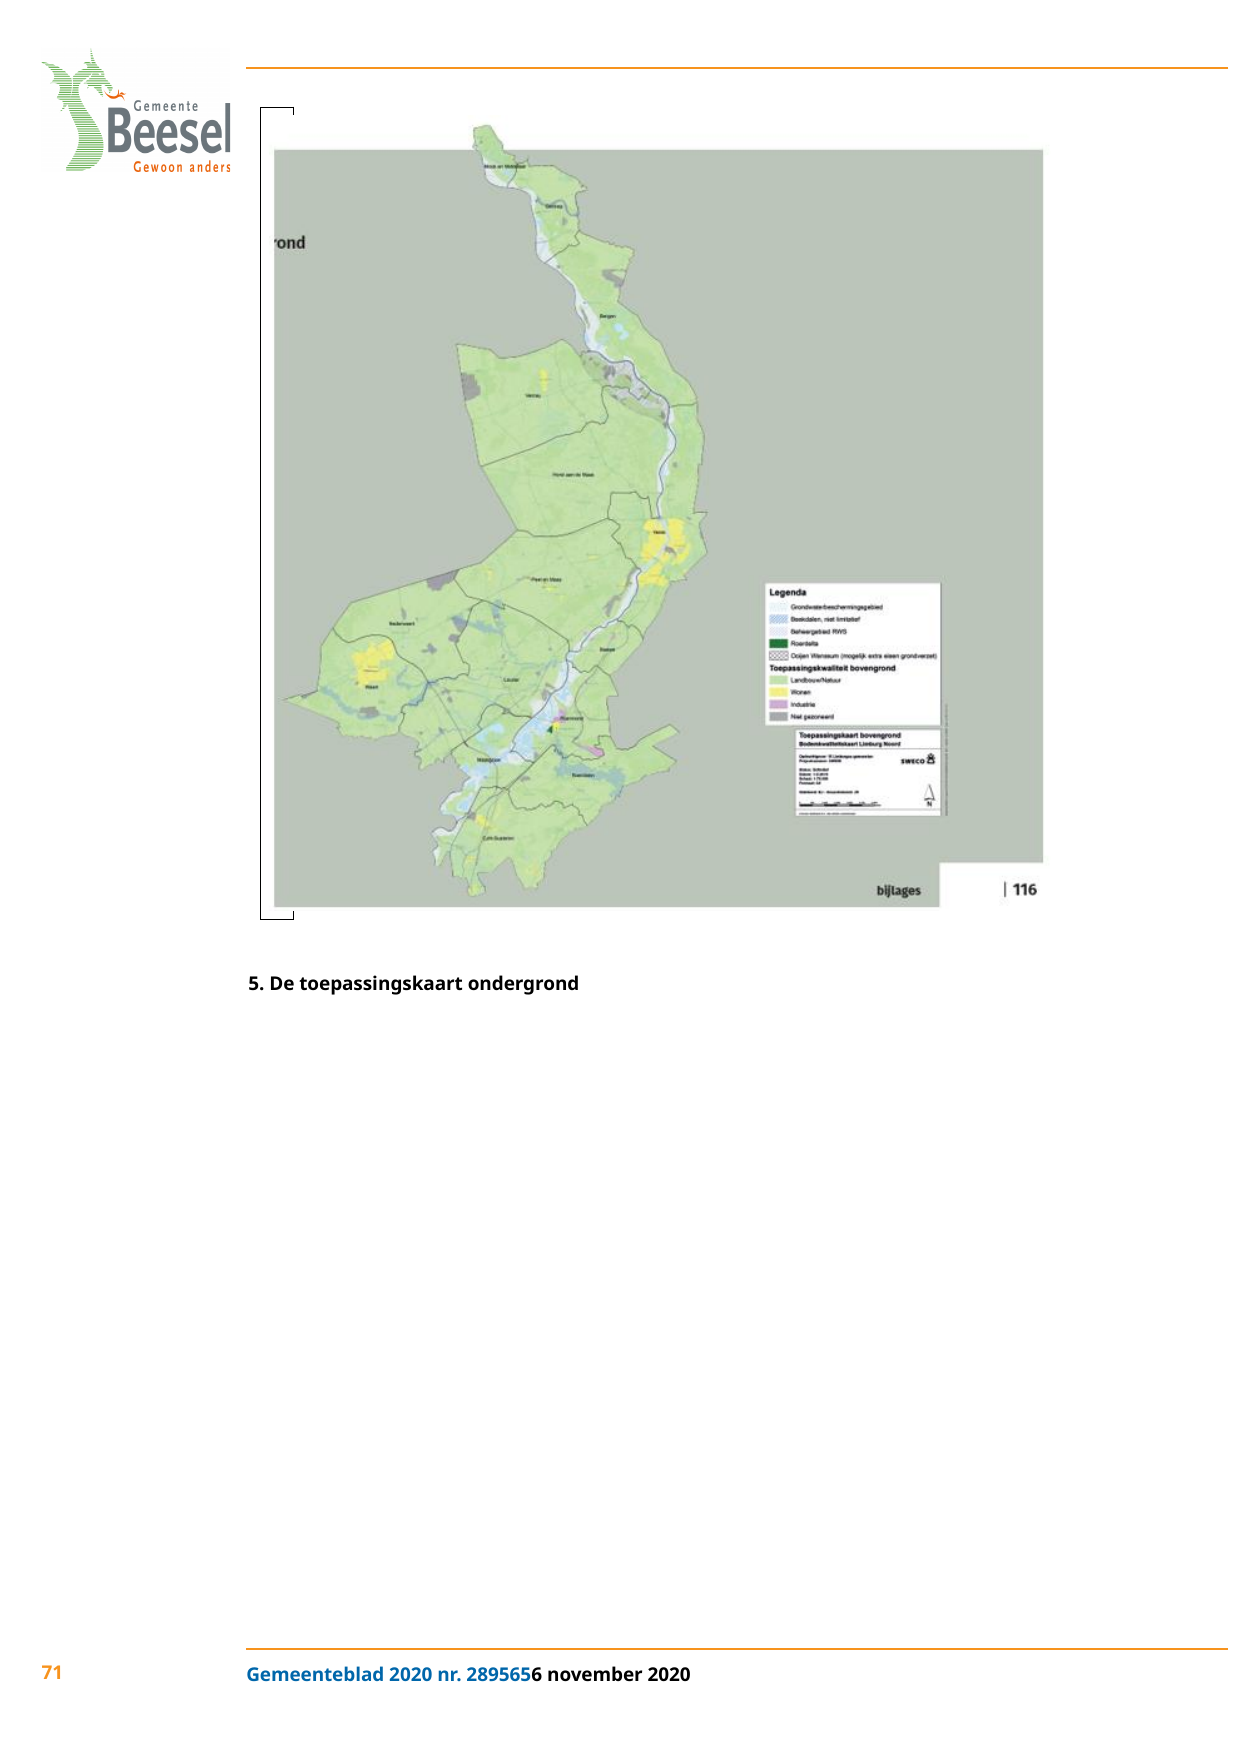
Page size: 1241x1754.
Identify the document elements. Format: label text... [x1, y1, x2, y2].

picture [41, 47, 231, 172]
picture [268, 115, 1052, 911]
text 5. De toepassingskaart ondergrond [248, 970, 1152, 996]
